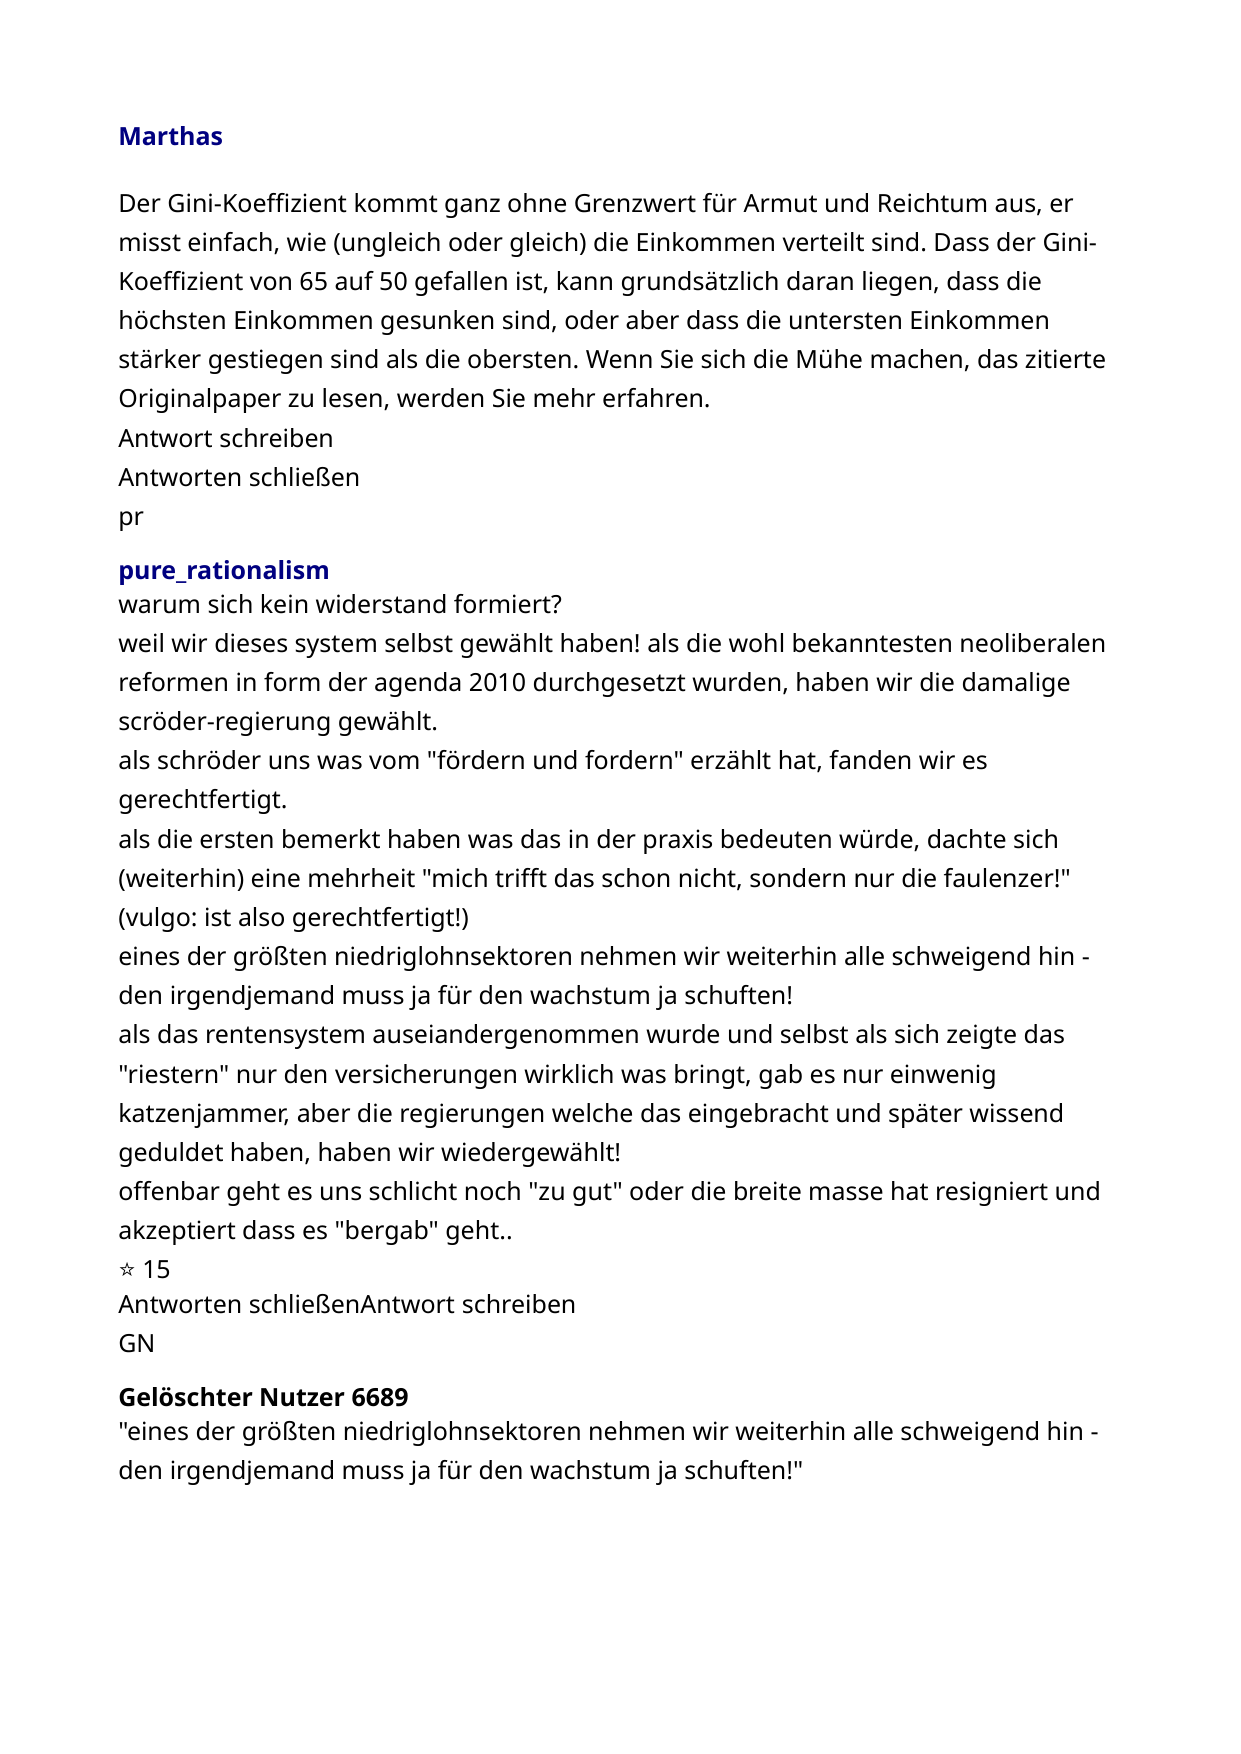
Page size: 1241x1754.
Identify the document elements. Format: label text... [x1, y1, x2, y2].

text Antwort schreiben [118, 420, 1122, 454]
text als das rentensystem auseiandergenommen wurde und selbst als sich zeigte das "riestern" nur den versicherungen wirklich was bringt, gab es nur einwenig katzenjammer, aber die regierungen welche das eingebracht und später wissend geduldet haben, haben wir wiedergewählt! [118, 1017, 1122, 1169]
text offenbar geht es uns schlicht noch "zu gut" oder die breite masse hat resigniert und akzeptiert dass es "bergab" geht.. [118, 1174, 1122, 1247]
text Antworten schließen [118, 459, 1122, 493]
text "eines der größten niedriglohnsektoren nehmen wir weiterhin alle schweigend hin - den irgendjemand muss ja für den wachstum ja schuften!" [118, 1413, 1122, 1486]
subtitle Gelöschter Nutzer 6689 [118, 1379, 1122, 1413]
text Der Gini-Koeffizient kommt ganz ohne Grenzwert für Armut und Reichtum aus, er misst einfach, wie (ungleich oder gleich) die Einkommen verteilt sind. Dass der Gini-Koeffizient von 65 auf 50 gefallen ist, kann grundsätzlich daran liegen, dass die höchsten Einkommen gesunken sind, oder aber dass die untersten Einkommen stärker gestiegen sind als die obersten. Wenn Sie sich die Mühe machen, das zitierte Originalpaper zu lesen, werden Sie mehr erfahren. [118, 185, 1122, 415]
text ⭐️ 15 [118, 1252, 1122, 1286]
subtitle pure_rationalism [118, 552, 1122, 586]
text pr [118, 498, 1122, 533]
subtitle Marthas [118, 118, 1122, 152]
text warum sich kein widerstand formiert? [118, 586, 1122, 620]
text GN [118, 1325, 1122, 1359]
text weil wir dieses system selbst gewählt haben! als die wohl bekanntesten neoliberalen reformen in form der agenda 2010 durchgesetzt wurden, haben wir die damalige scröder-regierung gewählt. als schröder uns was vom "fördern und fordern" erzählt hat, fanden wir es gerechtfertigt. als die ersten bemerkt haben was das in der praxis bedeuten würde, dachte sich (weiterhin) eine mehrheit "mich trifft das schon nicht, sondern nur die faulenzer!" (vulgo: ist also gerechtfertigt!) eines der größten niedriglohnsektoren nehmen wir weiterhin alle schweigend hin - den irgendjemand muss ja für den wachstum ja schuften! [118, 626, 1122, 1012]
text Antworten schließenAntwort schreiben [118, 1286, 1122, 1320]
